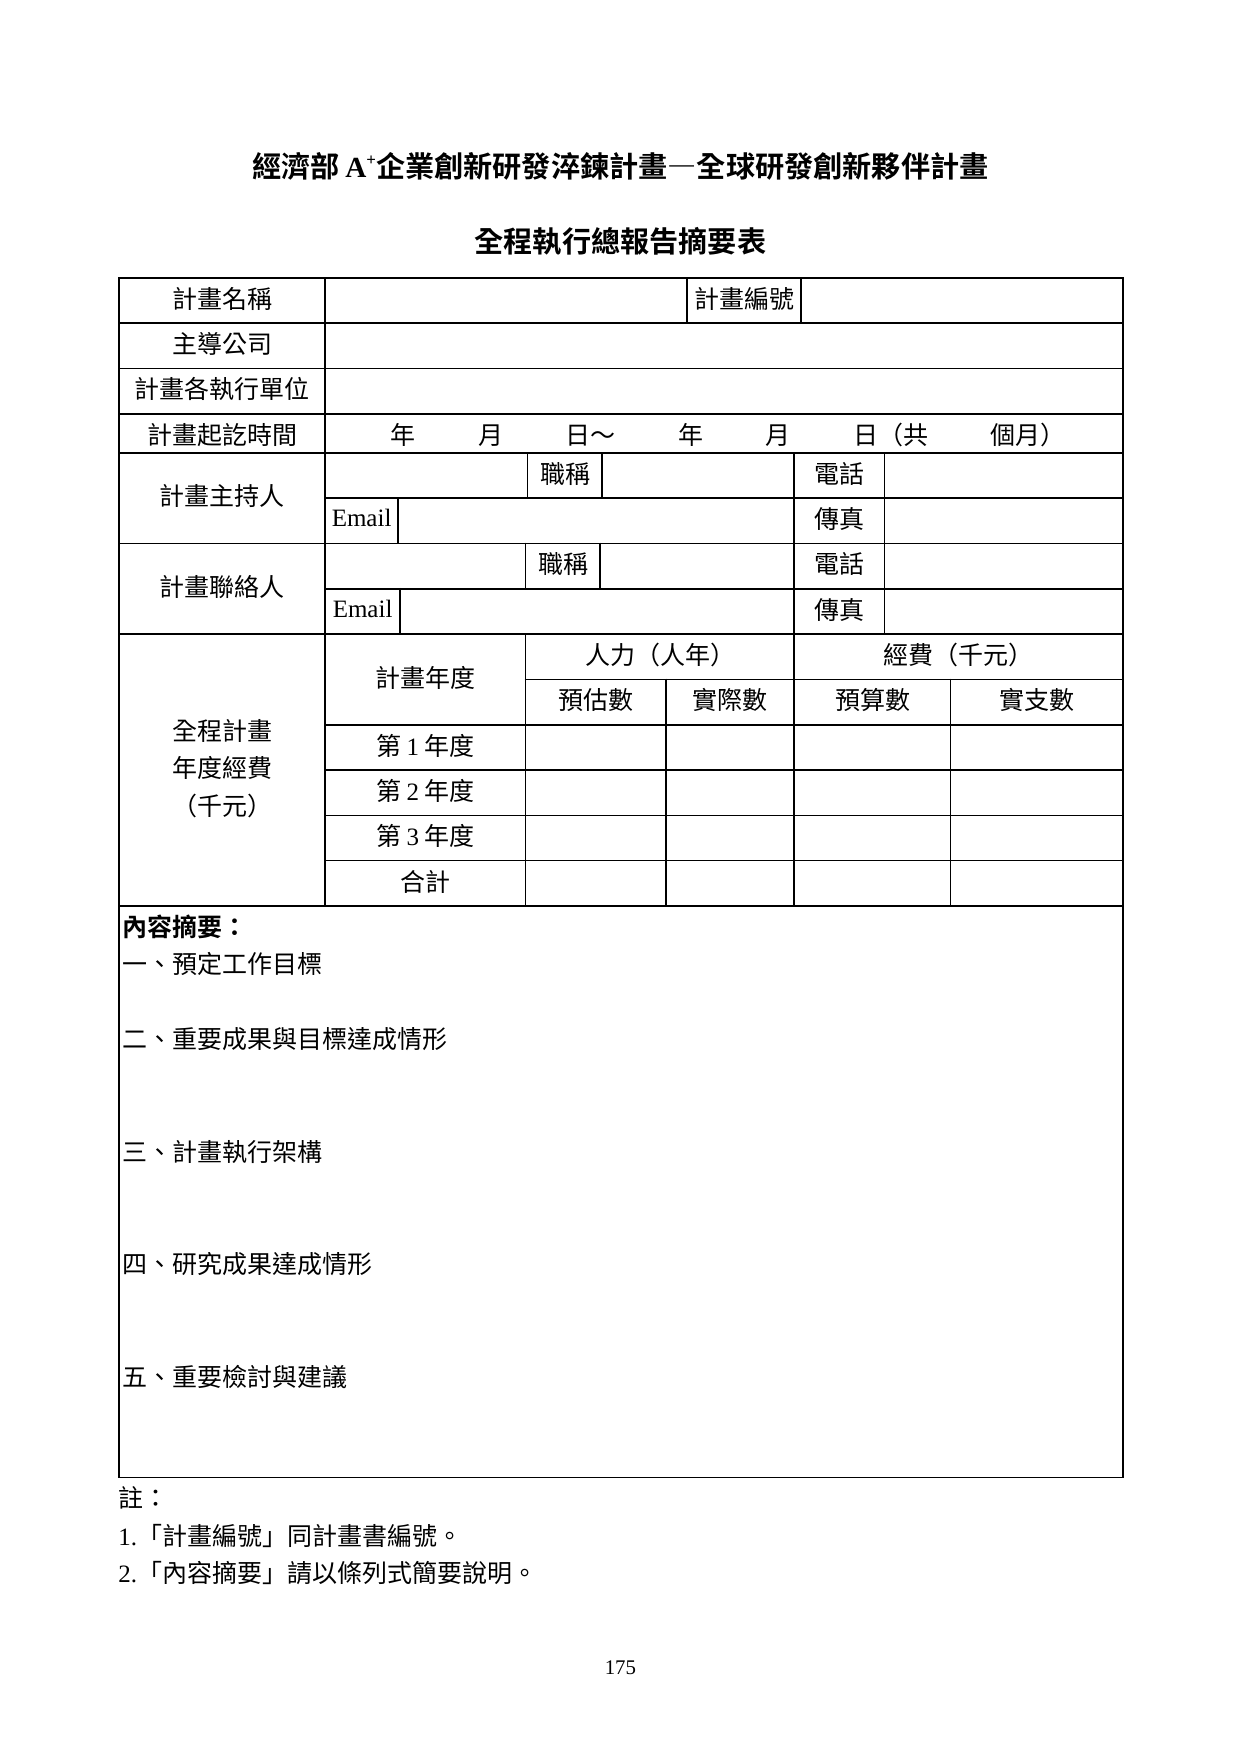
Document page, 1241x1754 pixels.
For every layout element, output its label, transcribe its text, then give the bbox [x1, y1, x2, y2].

table_cell [526, 861, 665, 905]
table_cell 預算數 [795, 680, 950, 724]
table_cell [526, 771, 665, 814]
table_cell [885, 590, 1122, 633]
text 1.「計畫編號」同計畫書編號。 [118, 1516, 1122, 1553]
table_cell [951, 771, 1122, 814]
table_cell [603, 454, 793, 497]
table_cell 第2年度 [326, 771, 525, 814]
table_header 計畫名稱 [120, 279, 324, 322]
table_cell 電話 [795, 544, 884, 588]
table_cell 職稱 [528, 454, 601, 497]
table_cell [795, 771, 950, 814]
table_cell [326, 454, 527, 497]
table_cell 經費（千元） [795, 635, 1122, 678]
table_cell [326, 544, 525, 588]
table_cell [667, 726, 793, 769]
text 全程執行總報告摘要表 [118, 202, 1122, 277]
table_cell 計畫主持人 [120, 454, 324, 543]
text 註： [118, 1478, 1122, 1516]
table_cell Email [326, 499, 397, 543]
table_cell 計畫各執行單位 [120, 369, 324, 413]
table_cell 計畫聯絡人 [120, 544, 324, 633]
table_cell 傳真 [795, 499, 884, 543]
table_cell 全程計畫 年度經費 （千元） [120, 635, 324, 905]
text 2.「內容摘要」請以條列式簡要說明。 [118, 1553, 1122, 1591]
table_cell [885, 499, 1122, 543]
table_header [326, 279, 686, 322]
table_cell [399, 499, 793, 543]
table_cell [795, 816, 950, 860]
text 經濟部A+企業創新研發淬鍊計畫—全球研發創新夥伴計畫 [118, 127, 1122, 202]
table_cell [601, 544, 793, 588]
table_cell [795, 861, 950, 905]
table_cell [885, 544, 1122, 588]
table_cell [951, 816, 1122, 860]
table_cell 職稱 [526, 544, 599, 588]
table_cell 年 月 日～ 年 月 日（共 個月） [326, 415, 1122, 452]
table_cell 第3年度 [326, 816, 525, 860]
table_cell [951, 726, 1122, 769]
table_cell 內容摘要： 一、預定工作目標 二、重要成果與目標達成情形 三、計畫執行架構 四、研究成果達成情形 五、重要檢討與建議 [120, 907, 1122, 1476]
table_cell [326, 369, 1122, 413]
table_cell Email [326, 590, 399, 633]
table_cell 電話 [795, 454, 884, 497]
table_cell [526, 726, 665, 769]
table_cell [326, 324, 1122, 368]
table_cell 合計 [326, 861, 525, 905]
table_header 計畫編號 [688, 279, 800, 322]
table_cell [667, 861, 793, 905]
table_cell 實支數 [951, 680, 1122, 724]
table_cell [401, 590, 793, 633]
table_cell 傳真 [795, 590, 884, 633]
table_cell [885, 454, 1122, 497]
table_header [802, 279, 1122, 322]
table_cell 計畫年度 [326, 635, 525, 724]
table_cell 第1年度 [326, 726, 525, 769]
table_cell 計畫起訖時間 [120, 415, 324, 452]
table_cell [667, 816, 793, 860]
table_cell 實際數 [667, 680, 793, 724]
table_cell 預估數 [526, 680, 665, 724]
table_cell 主導公司 [120, 324, 324, 368]
table_cell [795, 726, 950, 769]
table_cell [667, 771, 793, 814]
table_cell 人力（人年） [526, 635, 793, 678]
table_cell [526, 816, 665, 860]
table_cell [951, 861, 1122, 905]
